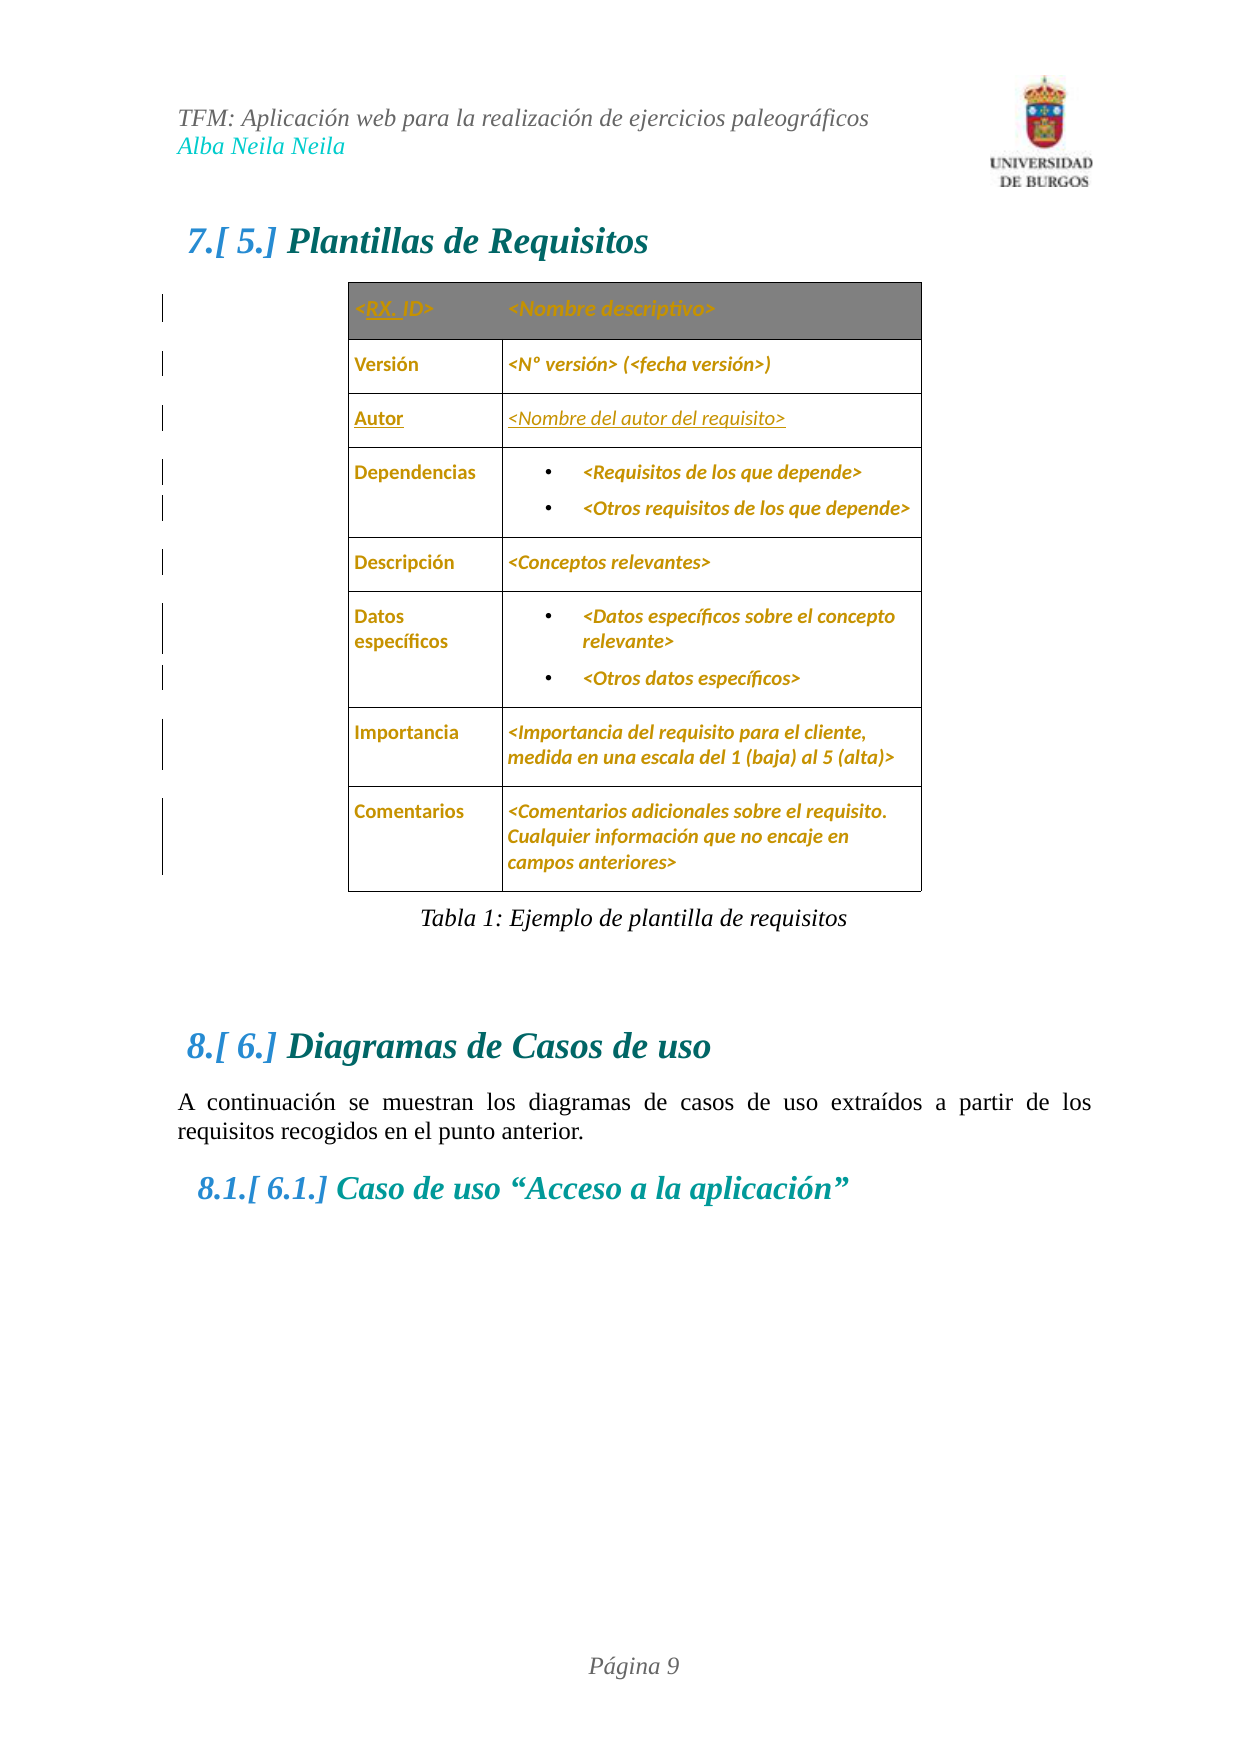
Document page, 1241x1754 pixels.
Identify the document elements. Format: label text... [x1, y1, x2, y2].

table_cell Dependencias [349, 448, 502, 537]
table_cell <Requisitos de los que depende> <Otros requisitos de los que depende> [503, 448, 921, 537]
table_cell <Conceptos relevantes> [503, 538, 921, 591]
subtitle Caso de uso “Acceso a la aplicación” [189, 1169, 1092, 1207]
table_cell <Nº versión> (<fecha versión>) [503, 340, 921, 393]
picture [990, 75, 1093, 187]
subtitle Diagramas de Casos de uso [177, 1024, 1092, 1067]
table_cell <Comentarios adicionales sobre el requisito. Cualquier información que no encaje en campos anteriores> [503, 787, 921, 891]
subtitle Plantillas de Requisitos [177, 218, 1092, 261]
table_header <RX. ID> [349, 283, 502, 339]
table_cell <Importancia del requisito para el cliente, medida en una escala del 1 (baja) al 5 (alta)> [503, 708, 921, 786]
table_cell Importancia [349, 708, 502, 786]
table_cell <Datos específicos sobre el concepto relevante> <Otros datos específicos> [503, 592, 921, 707]
table_cell Datos específicos [349, 592, 502, 707]
table_cell Descripción [349, 538, 502, 591]
table_cell <Nombre del autor del requisito> [503, 394, 921, 447]
table_header <Nombre descriptivo> [502, 283, 921, 339]
table_cell Comentarios [349, 787, 502, 891]
text Tabla 1: Ejemplo de plantilla de requisitos [177, 903, 1092, 932]
text A continuación se muestran los diagramas de casos de uso extraídos a partir de los requisitos recogidos en el punto anterior. [177, 1087, 1092, 1145]
table_cell Versión [349, 340, 502, 393]
table_cell Autor [349, 394, 502, 447]
